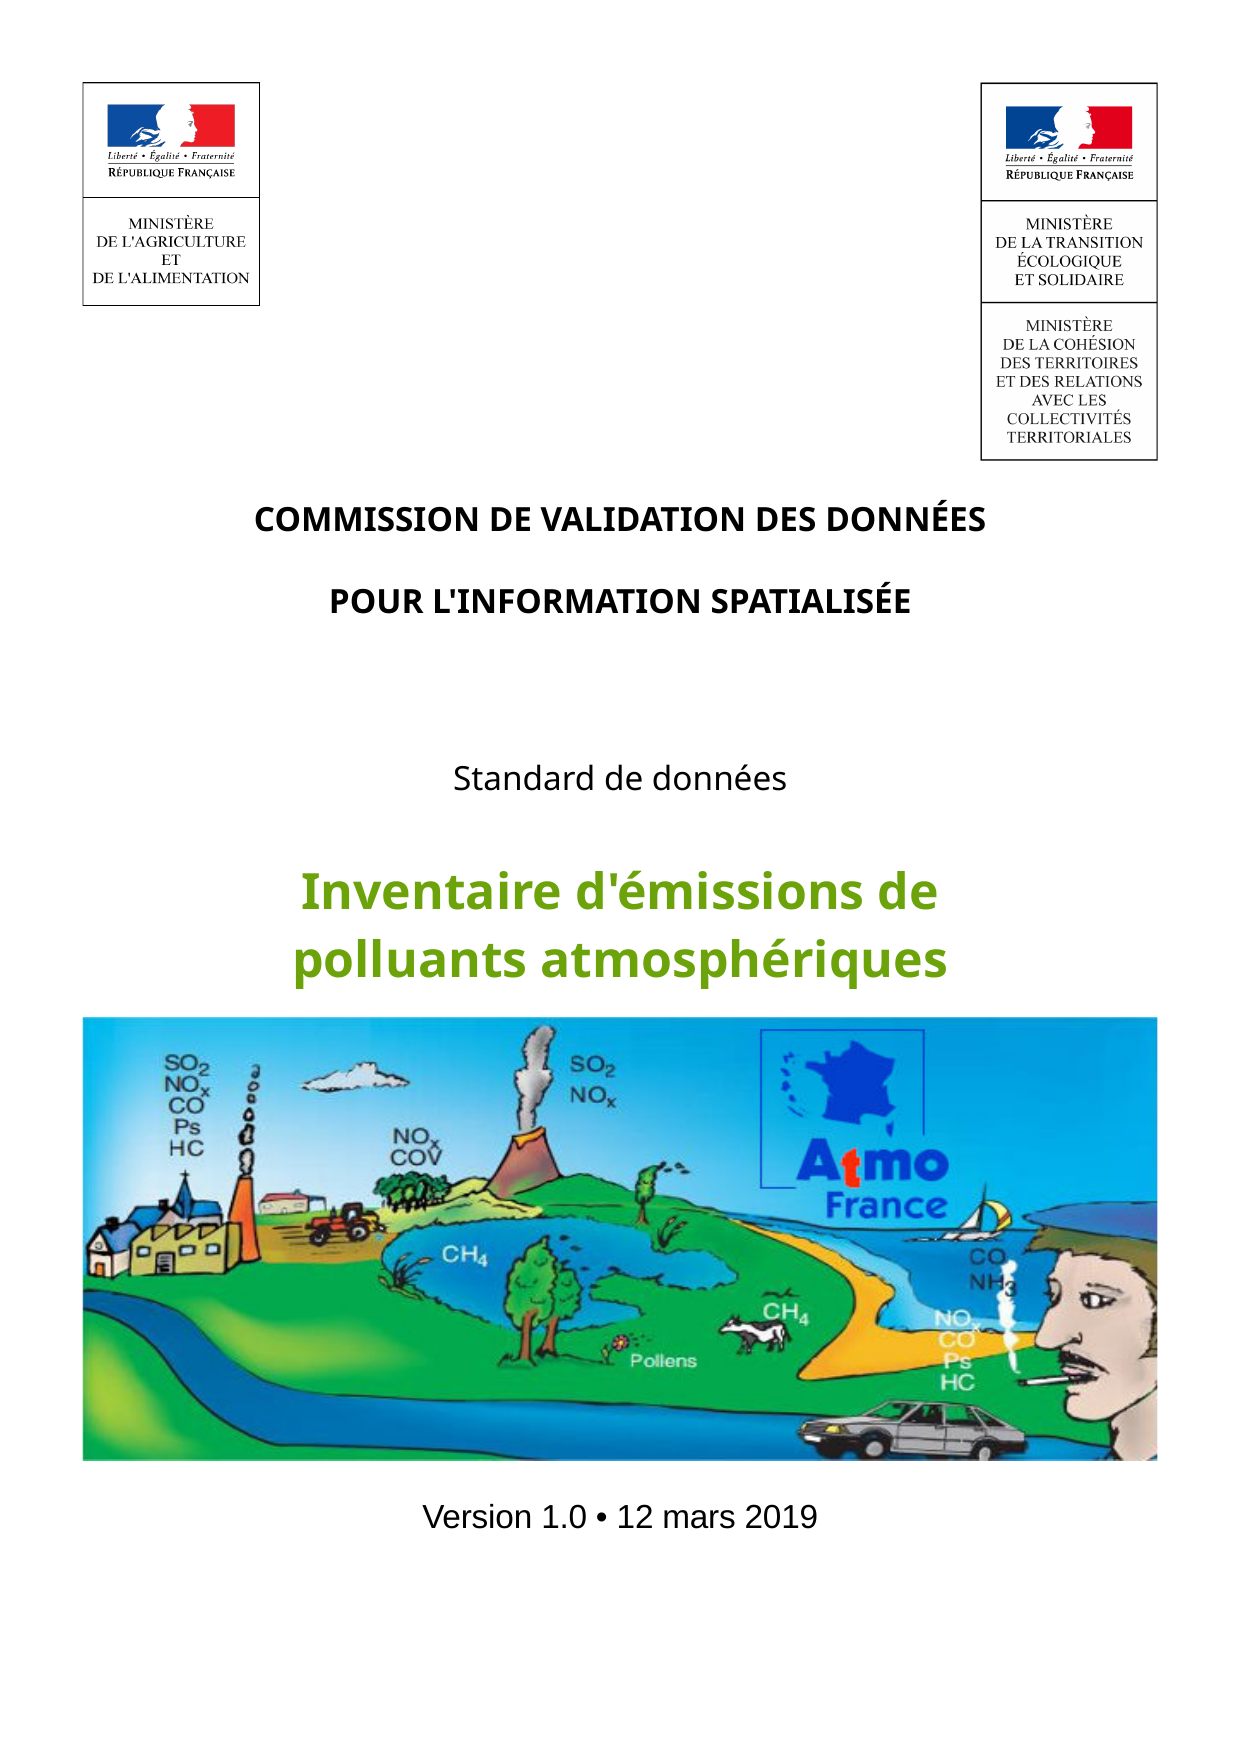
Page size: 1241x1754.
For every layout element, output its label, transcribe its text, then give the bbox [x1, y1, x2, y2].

picture [926, 1198, 947, 1218]
picture [864, 1030, 925, 1133]
picture [905, 1199, 1018, 1243]
picture [805, 1041, 895, 1124]
subtitle Standard de données [201, 754, 1039, 800]
picture [904, 1198, 923, 1224]
subtitle POUR L'INFORMATION SPATIALISÉE [83, 578, 1157, 624]
picture [545, 1017, 1158, 1188]
subtitle Inventaire d'émissions de polluants atmosphériques [201, 817, 1039, 992]
picture [781, 1069, 790, 1076]
subtitle Version 1.0 • 12 mars 2019 [83, 1497, 1157, 1535]
picture [915, 1150, 948, 1181]
subtitle COMMISSION DE VALIDATION DES DONNÉES [83, 496, 1157, 542]
picture [886, 1123, 893, 1136]
picture [789, 1107, 802, 1116]
picture [980, 82, 1158, 461]
picture [82, 1017, 1158, 1461]
picture [783, 1052, 794, 1062]
picture [782, 1082, 790, 1091]
picture [82, 82, 260, 306]
